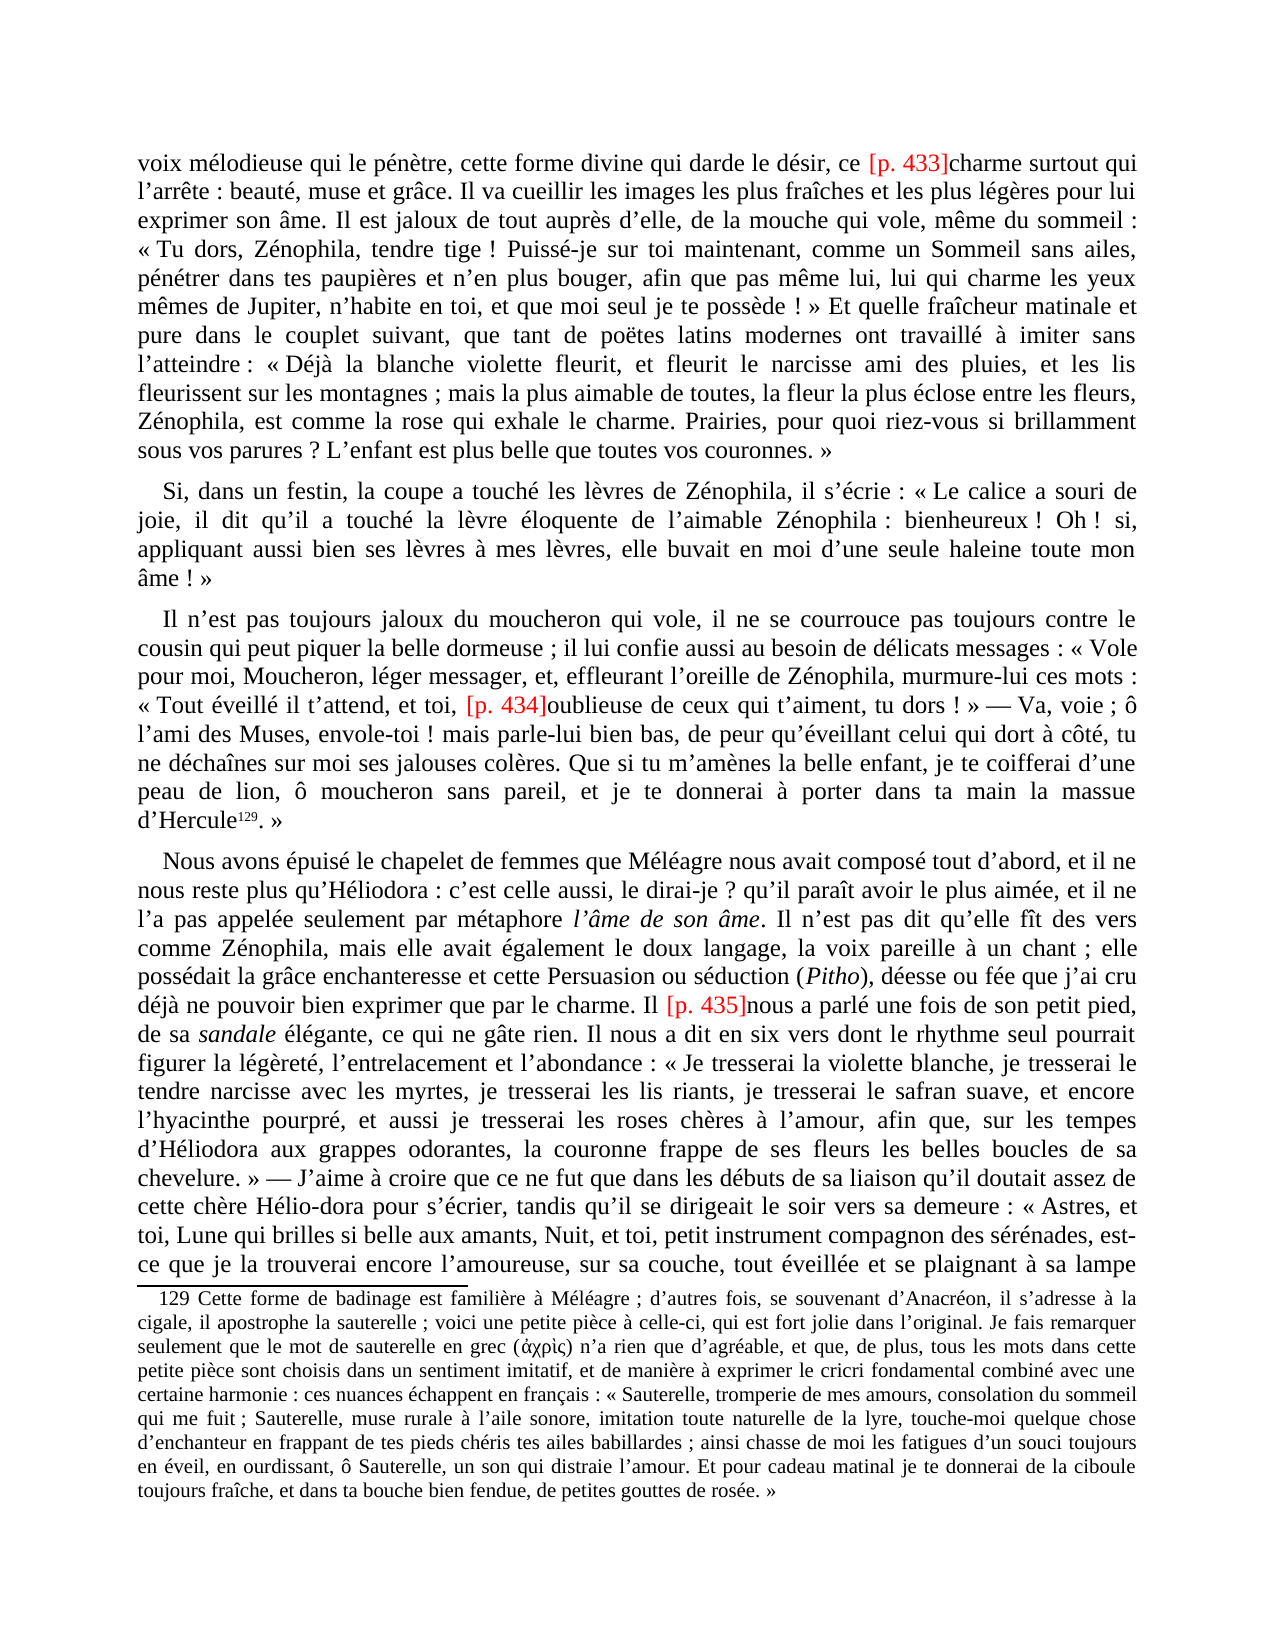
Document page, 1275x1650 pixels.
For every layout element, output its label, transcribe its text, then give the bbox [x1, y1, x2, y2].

text Nous avons épuisé le chapelet de femmes que Méléagre nous avait composé tout d’abord, et il ne nous reste plus qu’Héliodora : c’est celle aussi, le dirai-je ? qu’il paraît avoir le plus aimée, et il ne l’a pas appelée seulement par métaphore l’âme de son âme. Il n’est pas dit qu’elle fît des vers comme Zénophila, mais elle avait également le doux langage, la voix pareille à un chant ; elle possédait la grâce enchanteresse et cette Persuasion ou séduction (Pitho), déesse ou fée que j’ai cru déjà ne pouvoir bien exprimer que par le charme. Il [p. 435]nous a parlé une fois de son petit pied, de sa sandale élégante, ce qui ne gâte rien. Il nous a dit en six vers dont le rhythme seul pourrait figurer la légèreté, l’entrelacement et l’abondance : « Je tresserai la violette blanche, je tresserai le tendre narcisse avec les myrtes, je tresserai les lis riants, je tresserai le safran suave, et encore l’hyacinthe pourpré, et aussi je tresserai les roses chères à l’amour, afin que, sur les tempes d’Héliodora aux grappes odorantes, la couronne frappe de ses fleurs les belles boucles de sa chevelure. » — J’aime à croire que ce ne fut que dans les débuts de sa liaison qu’il doutait assez de cette chère Hélio-dora pour s’écrier, tandis qu’il se dirigeait le soir vers sa demeure : « Astres, et toi, Lune qui brilles si belle aux amants, Nuit, et toi, petit instrument compagnon des sérénades, est-ce que je la trouverai encore l’amoureuse, sur sa couche, tout éveillée et se plaignant à sa lampe [137, 846, 1137, 1278]
text Si, dans un festin, la coupe a touché les lèvres de Zénophila, il s’écrie : « Le calice a souri de joie, il dit qu’il a touché la lèvre éloquente de l’aimable Zénophila : bienheureux ! Oh ! si, appliquant aussi bien ses lèvres à mes lèvres, elle buvait en moi d’une seule haleine toute mon âme ! » [137, 476, 1137, 591]
text Cette forme de badinage est familière à Méléagre ; d’autres fois, se souvenant d’Anacréon, il s’adresse à la cigale, il apostrophe la sauterelle ; voici une petite pièce à celle-ci, qui est fort jolie dans l’original. Je fais remarquer seulement que le mot de sauterelle en grec (ἀχρὶς) n’a rien que d’agréable, et que, de plus, tous les mots dans cette petite pièce sont choisis dans un sentiment imitatif, et de manière à exprimer le cricri fondamental combiné avec une certaine harmonie : ces nuances échappent en français : « Sauterelle, tromperie de mes amours, consolation du sommeil qui me fuit ; Sauterelle, muse rurale à l’aile sonore, imitation toute naturelle de la lyre, touche-moi quelque chose d’enchanteur en frappant de tes pieds chéris tes ailes babillardes ; ainsi chasse de moi les fatigues d’un souci toujours en éveil, en ourdissant, ô Sauterelle, un son qui distraie l’amour. Et pour cadeau matinal je te donnerai de la ciboule toujours fraîche, et dans ta bouche bien fendue, de petites gouttes de rosée. » [137, 1286, 1137, 1502]
text Il n’est pas toujours jaloux du moucheron qui vole, il ne se courrouce pas toujours contre le cousin qui peut piquer la belle dormeuse ; il lui confie aussi au besoin de délicats messages : « Vole pour moi, Moucheron, léger messager, et, effleurant l’oreille de Zénophila, murmure-lui ces mots : « Tout éveillé il t’attend, et toi, [p. 434]oublieuse de ceux qui t’aiment, tu dors ! » — Va, voie ; ô l’ami des Muses, envole-toi ! mais parle-lui bien bas, de peur qu’éveillant celui qui dort à côté, tu ne déchaînes sur moi ses jalouses colères. Que si tu m’amènes la belle enfant, je te coifferai d’une peau de lion, ô moucheron sans pareil, et je te donnerai à porter dans ta main la massue d’Hercule. » [137, 604, 1137, 834]
text voix mélodieuse qui le pénètre, cette forme divine qui darde le désir, ce [p. 433]charme surtout qui l’arrête : beauté, muse et grâce. Il va cueillir les images les plus fraîches et les plus légères pour lui exprimer son âme. Il est jaloux de tout auprès d’elle, de la mouche qui vole, même du sommeil : « Tu dors, Zénophila, tendre tige ! Puissé-je sur toi maintenant, comme un Sommeil sans ailes, pénétrer dans tes paupières et n’en plus bouger, afin que pas même lui, lui qui charme les yeux mêmes de Jupiter, n’habite en toi, et que moi seul je te possède ! » Et quelle fraîcheur matinale et pure dans le couplet suivant, que tant de poëtes latins modernes ont travaillé à imiter sans l’atteindre : « Déjà la blanche violette fleurit, et fleurit le narcisse ami des pluies, et les lis fleurissent sur les montagnes ; mais la plus aimable de toutes, la fleur la plus éclose entre les fleurs, Zénophila, est comme la rose qui exhale le charme. Prairies, pour quoi riez-vous si brillamment sous vos parures ? L’enfant est plus belle que toutes vos couronnes. » [137, 148, 1137, 464]
